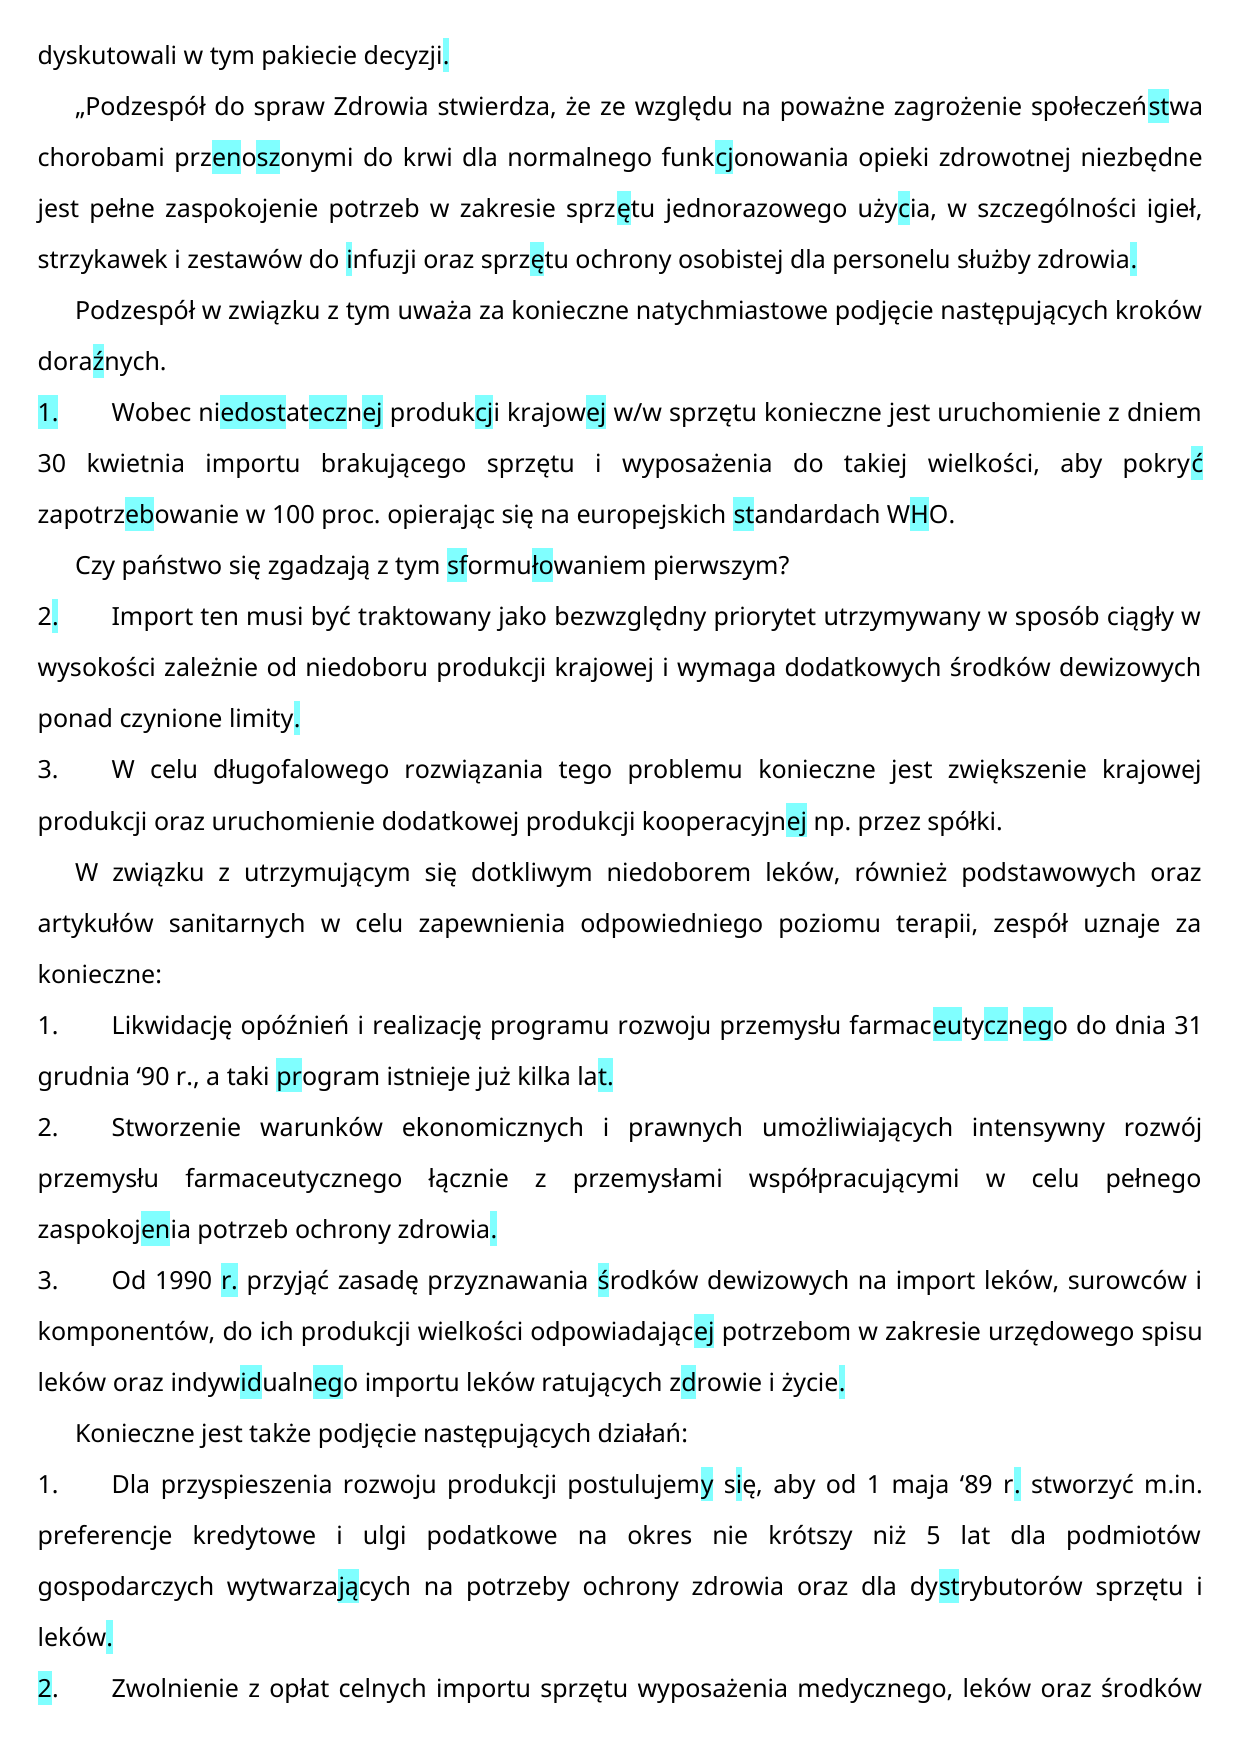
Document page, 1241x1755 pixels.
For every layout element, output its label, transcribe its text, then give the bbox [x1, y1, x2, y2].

text 3. W celu długofalowego rozwiązania tego problemu konieczne jest zwiększenie krajowej produkcji oraz uruchomienie dodatkowej produkcji kooperacyjnej np. przez spółki. [37, 752, 1203, 837]
text Konieczne jest także podjęcie następujących działań: [37, 1416, 1203, 1450]
text 3. Od 1990 r. przyjąć zasadę przyznawania środków dewizowych na import leków, surowców i komponentów, do ich produkcji wielkości odpowiadającej potrzebom w zakresie urzędowego spisu leków oraz indywidualnego importu leków ratujących zdrowie i życie. [37, 1262, 1203, 1399]
text 1. Wobec niedostatecznej produkcji krajowej w/w sprzętu konieczne jest uruchomienie z dniem 30 kwietnia importu brakującego sprzętu i wyposażenia do takiej wielkości, aby pokryć zapotrzebowanie w 100 proc. opierając się na europejskich standardach WHO. [37, 395, 1203, 531]
text „Podzespół do spraw Zdrowia stwierdza, że ze względu na poważne zagrożenie społeczeństwa chorobami przenoszonymi do krwi dla normalnego funkcjonowania opieki zdrowotnej niezbędne jest pełne zaspokojenie potrzeb w zakresie sprzętu jednorazowego użycia, w szczególności igieł, strzykawek i zestawów do infuzji oraz sprzętu ochrony osobistej dla personelu służby zdrowia. [37, 88, 1203, 276]
text 2. Stworzenie warunków ekonomicznych i prawnych umożliwiających intensywny rozwój przemysłu farmaceutycznego łącznie z przemysłami współpracującymi w celu pełnego zaspokojenia potrzeb ochrony zdrowia. [37, 1109, 1203, 1246]
text 2. Import ten musi być traktowany jako bezwzględny priorytet utrzymywany w sposób ciągły w wysokości zależnie od niedoboru produkcji krajowej i wymaga dodatkowych środków dewizowych ponad czynione limity. [37, 599, 1203, 735]
text 1. Dla przyspieszenia rozwoju produkcji postulujemy się, aby od 1 maja ‘89 r. stworzyć m.in. preferencje kredytowe i ulgi podatkowe na okres nie krótszy niż 5 lat dla podmiotów gospodarczych wytwarzających na potrzeby ochrony zdrowia oraz dla dystrybutorów sprzętu i leków. [37, 1467, 1203, 1654]
text Podzespół w związku z tym uważa za konieczne natychmiastowe podjęcie następujących kroków doraźnych. [37, 293, 1203, 378]
text dyskutowali w tym pakiecie decyzji. [37, 37, 1203, 72]
text Czy państwo się zgadzają z tym sformułowaniem pierwszym? [37, 548, 1203, 582]
text W związku z utrzymującym się dotkliwym niedoborem leków, również podstawowych oraz artykułów sanitarnych w celu zapewnienia odpowiedniego poziomu terapii, zespół uznaje za konieczne: [37, 854, 1203, 990]
text 1. Likwidację opóźnień i realizację programu rozwoju przemysłu farmaceutycznego do dnia 31 grudnia ‘90 r., a taki program istnieje już kilka lat. [37, 1007, 1203, 1092]
text 2. Zwolnienie z opłat celnych importu sprzętu wyposażenia medycznego, leków oraz środków [37, 1671, 1203, 1705]
